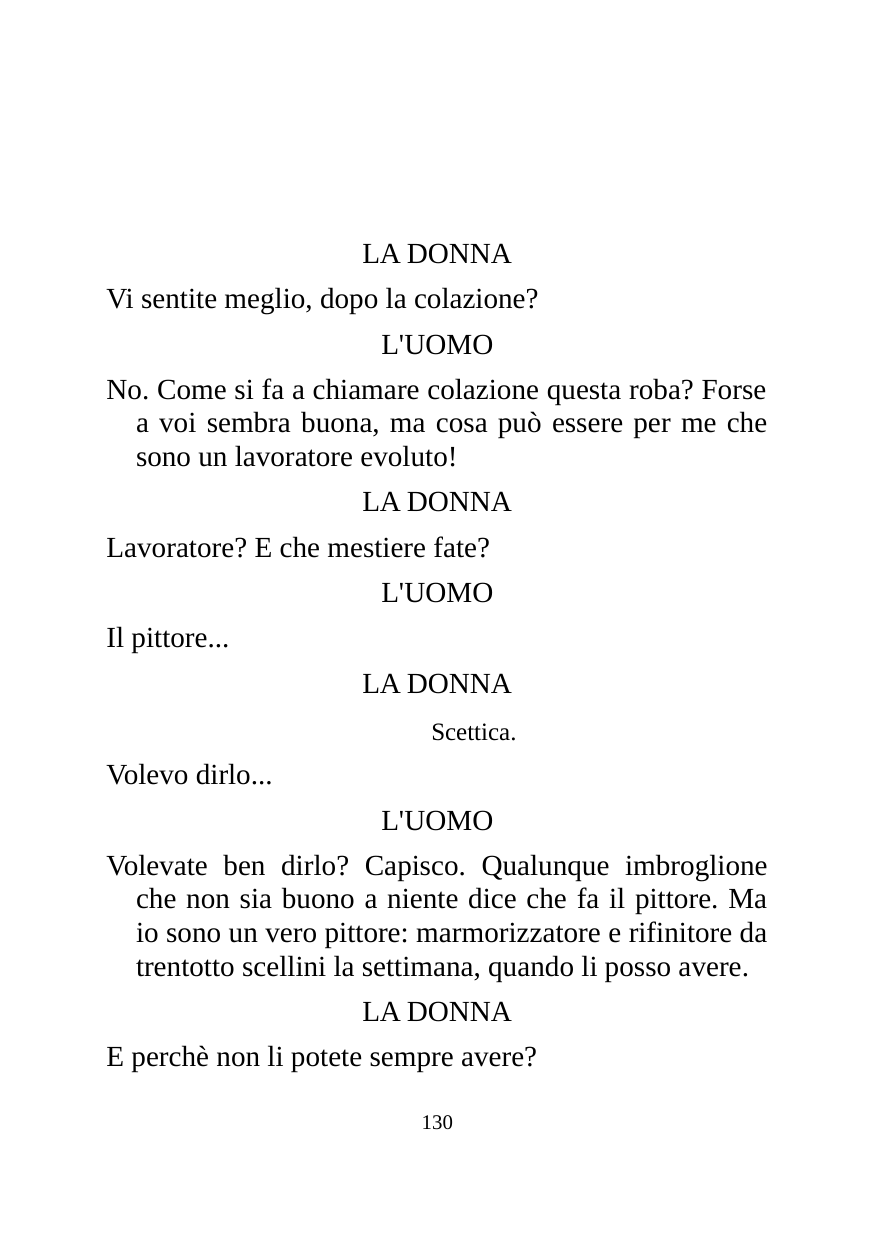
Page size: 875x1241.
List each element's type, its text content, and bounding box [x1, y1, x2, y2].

text E perchè non li potete sempre avere? [106, 1039, 768, 1073]
text LA DONNA [106, 236, 768, 270]
text L'UOMO [106, 803, 768, 836]
text L'UOMO [106, 575, 768, 609]
text Volevate ben dirlo? Capisco. Qualunque imbroglione che non sia buono a niente dice che fa il pittore. Ma io sono un vero pittore: marmorizzatore e rifinitore da trentotto scellini la settimana, quando li posso avere. [106, 848, 768, 982]
text LA DONNA [106, 484, 768, 518]
text Vi sentite meglio, dopo la colazione? [106, 281, 768, 315]
text Scettica. [431, 717, 768, 746]
text Volevo dirlo... [106, 757, 768, 791]
text LA DONNA [106, 666, 768, 699]
text No. Come si fa a chiamare colazione questa roba? Forse a voi sembra buona, ma cosa può essere per me che sono un lavoratore evoluto! [106, 372, 768, 473]
text L'UOMO [106, 327, 768, 360]
text Il pittore... [106, 620, 768, 654]
text Lavoratore? E che mestiere fate? [106, 530, 768, 563]
text LA DONNA [106, 994, 768, 1028]
